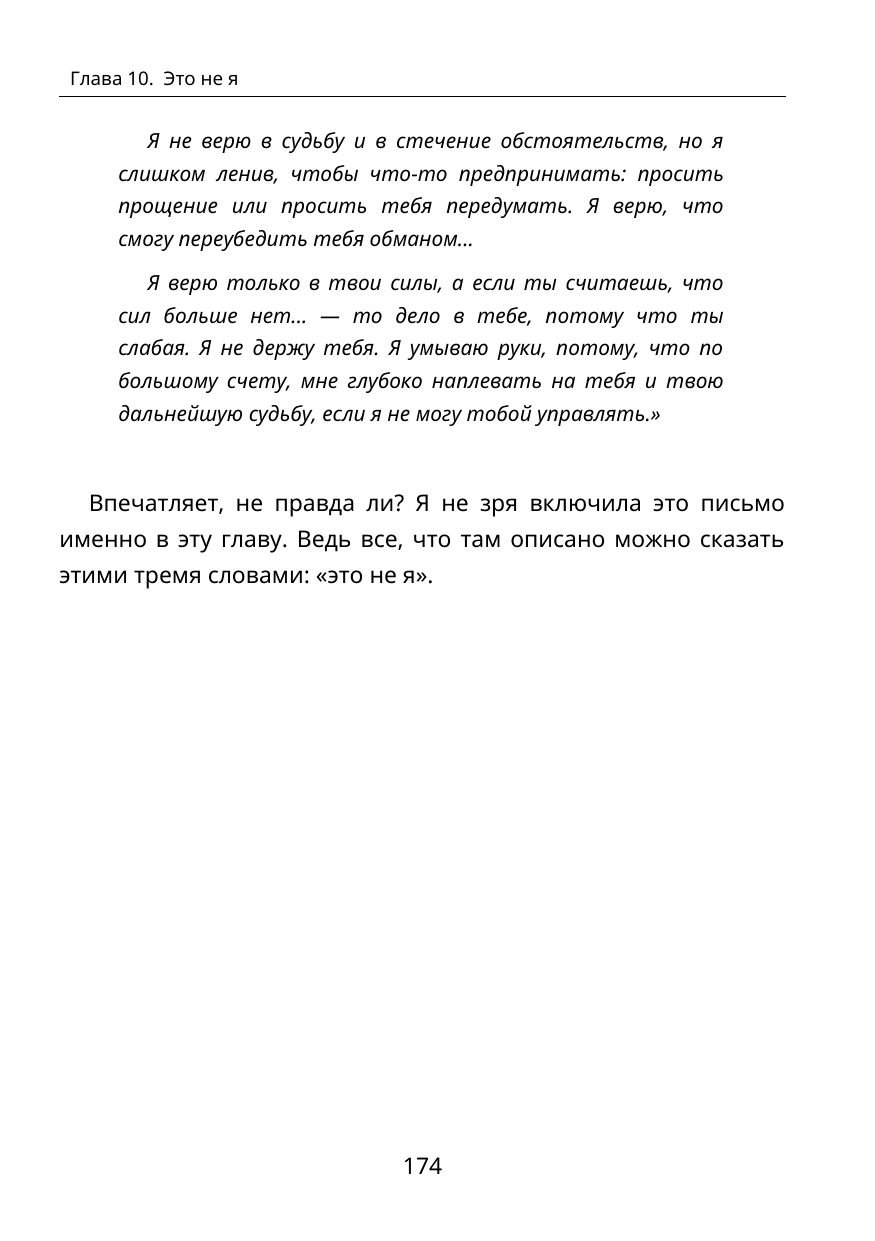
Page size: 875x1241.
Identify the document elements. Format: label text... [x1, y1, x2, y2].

text Я верю только в твои силы, а если ты считаешь, что сил больше нет... — то дело в тебе, потому что ты слабая. Я не держу тебя. Я умываю руки, потому, что по большому счету, мне глубоко наплевать на тебя и твою дальнейшую судьбу, если я не могу тобой управлять.» [118, 268, 727, 427]
text Я не верю в судьбу и в стечение обстоятельств, но я слишком ленив, чтобы что-то предпринимать: просить прощение или просить тебя передумать. Я верю, что смогу переубедить тебя обманом... [118, 126, 727, 252]
text Впечатляет, не правда ли? Я не зря включила это письмо именно в эту главу. Ведь все, что там описано можно сказать этими тремя словами: «это не я». [59, 487, 786, 591]
